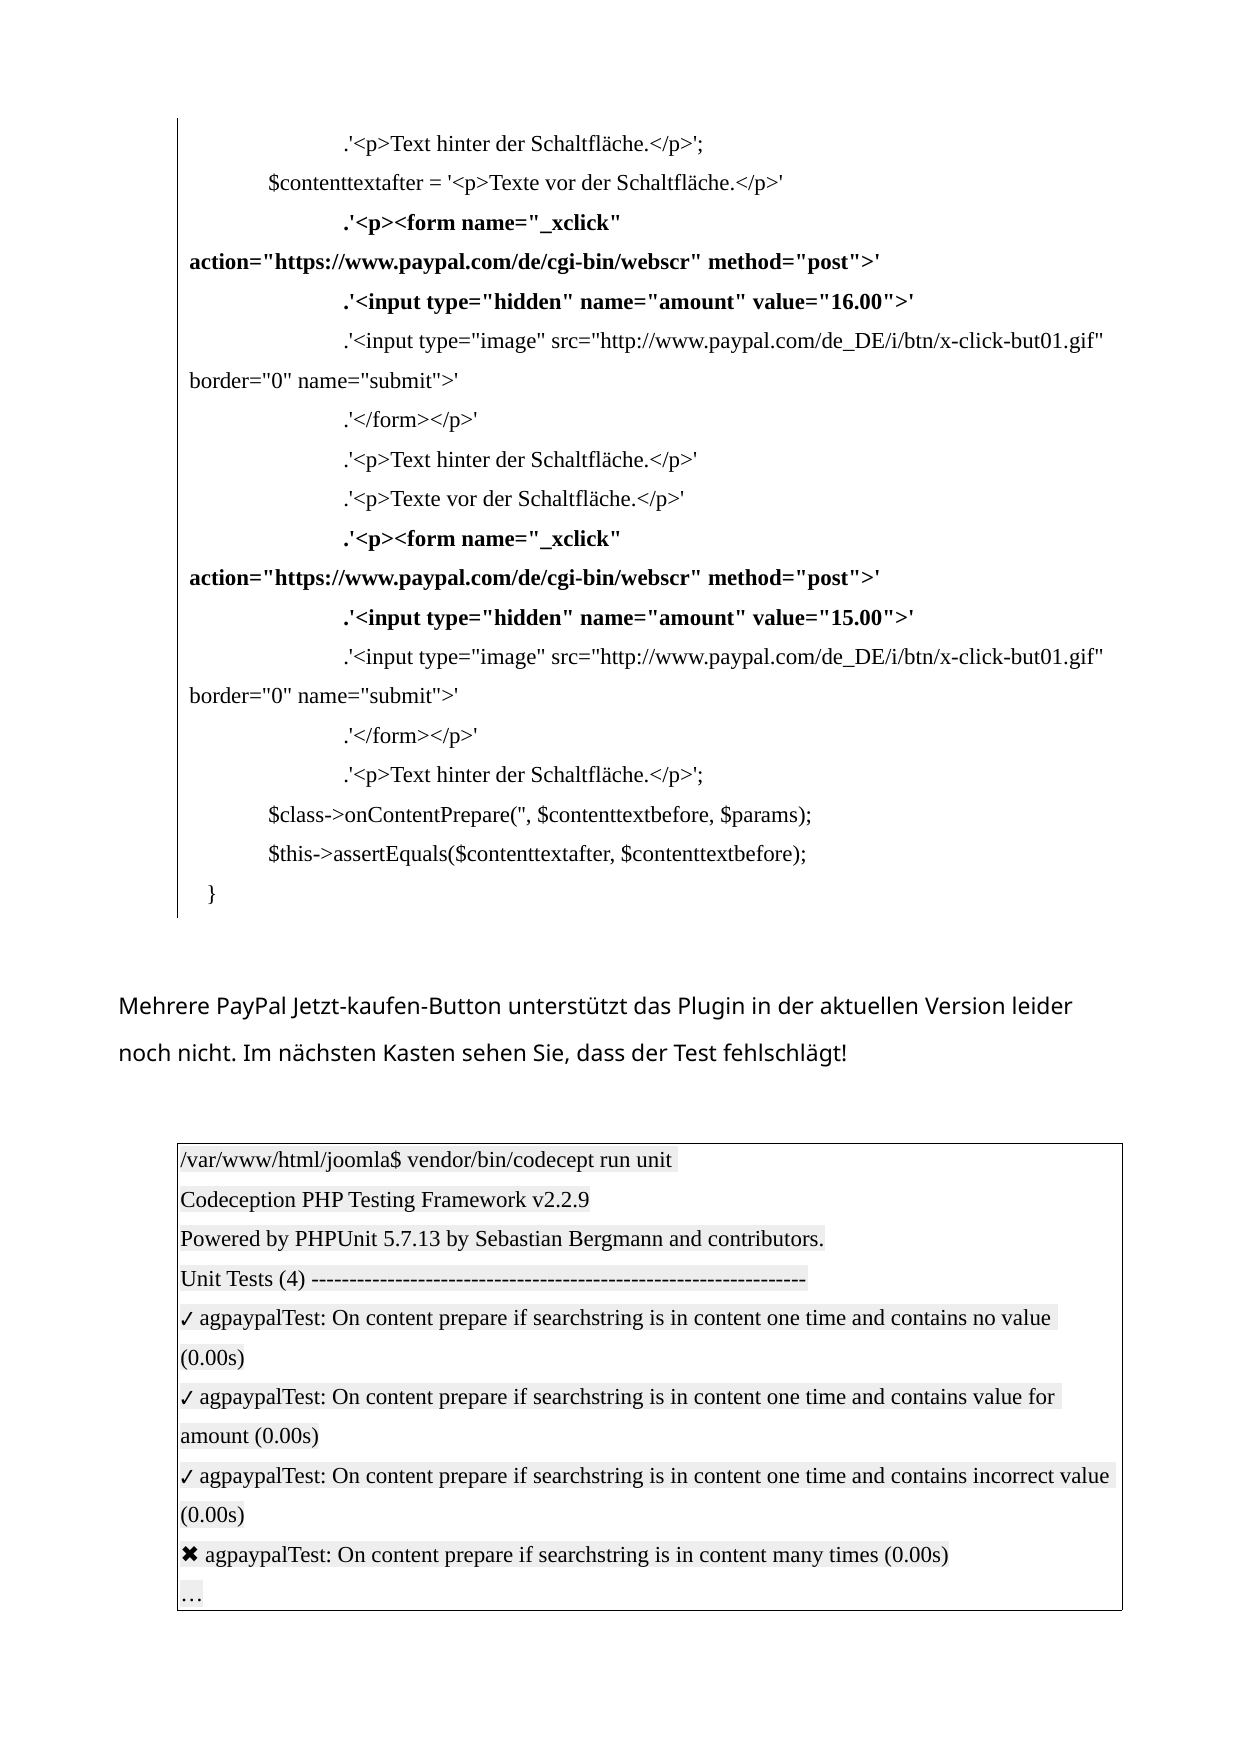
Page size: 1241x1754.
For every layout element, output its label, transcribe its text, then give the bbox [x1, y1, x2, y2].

text /var/www/html/joomla$ vendor/bin/codecept run unit Codeception PHP Testing Framework v2.2.9 Powered by PHPUnit 5.7.13 by Sebastian Bergmann and contributors. Unit Tests (4) ----------------------------------------------------------------- ✔ agpaypalTest: On content prepare if searchstring is in content one time and contains no value (0.00s) ✔ agpaypalTest: On content prepare if searchstring is in content one time and contains value for amount (0.00s) ✔ agpaypalTest: On content prepare if searchstring is in content one time and contains incorrect value (0.00s) ✖ agpaypalTest: On content prepare if searchstring is in content many times (0.00s) … [178, 1144, 1122, 1610]
text .'<p>Text hinter der Schaltfläche.</p>'; $contenttextafter = '<p>Texte vor der Schaltfläche.</p>' .'<p><form name="_xclick" action="https://www.paypal.com/de/cgi-bin/webscr" method="post">' .'<input type="hidden" name="amount" value="16.00">' .'<input type="image" src="http://www.paypal.com/de_DE/i/btn/x-click-but01.gif" border="0" name="submit">' .'</form></p>' .'<p>Text hinter der Schaltfläche.</p>' .'<p>Texte vor der Schaltfläche.</p>' .'<p><form name="_xclick" action="https://www.paypal.com/de/cgi-bin/webscr" method="post">' .'<input type="hidden" name="amount" value="15.00">' .'<input type="image" src="http://www.paypal.com/de_DE/i/btn/x-click-but01.gif" border="0" name="submit">' .'</form></p>' .'<p>Text hinter der Schaltfläche.</p>'; $class->onContentPrepare('', $contenttextbefore, $params); $this->assertEquals($contenttextafter, $contenttextbefore); } [178, 118, 1122, 918]
text Mehrere PayPal Jetzt-kaufen-Button unterstützt das Plugin in der aktuellen Version leider noch nicht. Im nächsten Kasten sehen Sie, dass der Test fehlschlägt! [118, 990, 1122, 1068]
